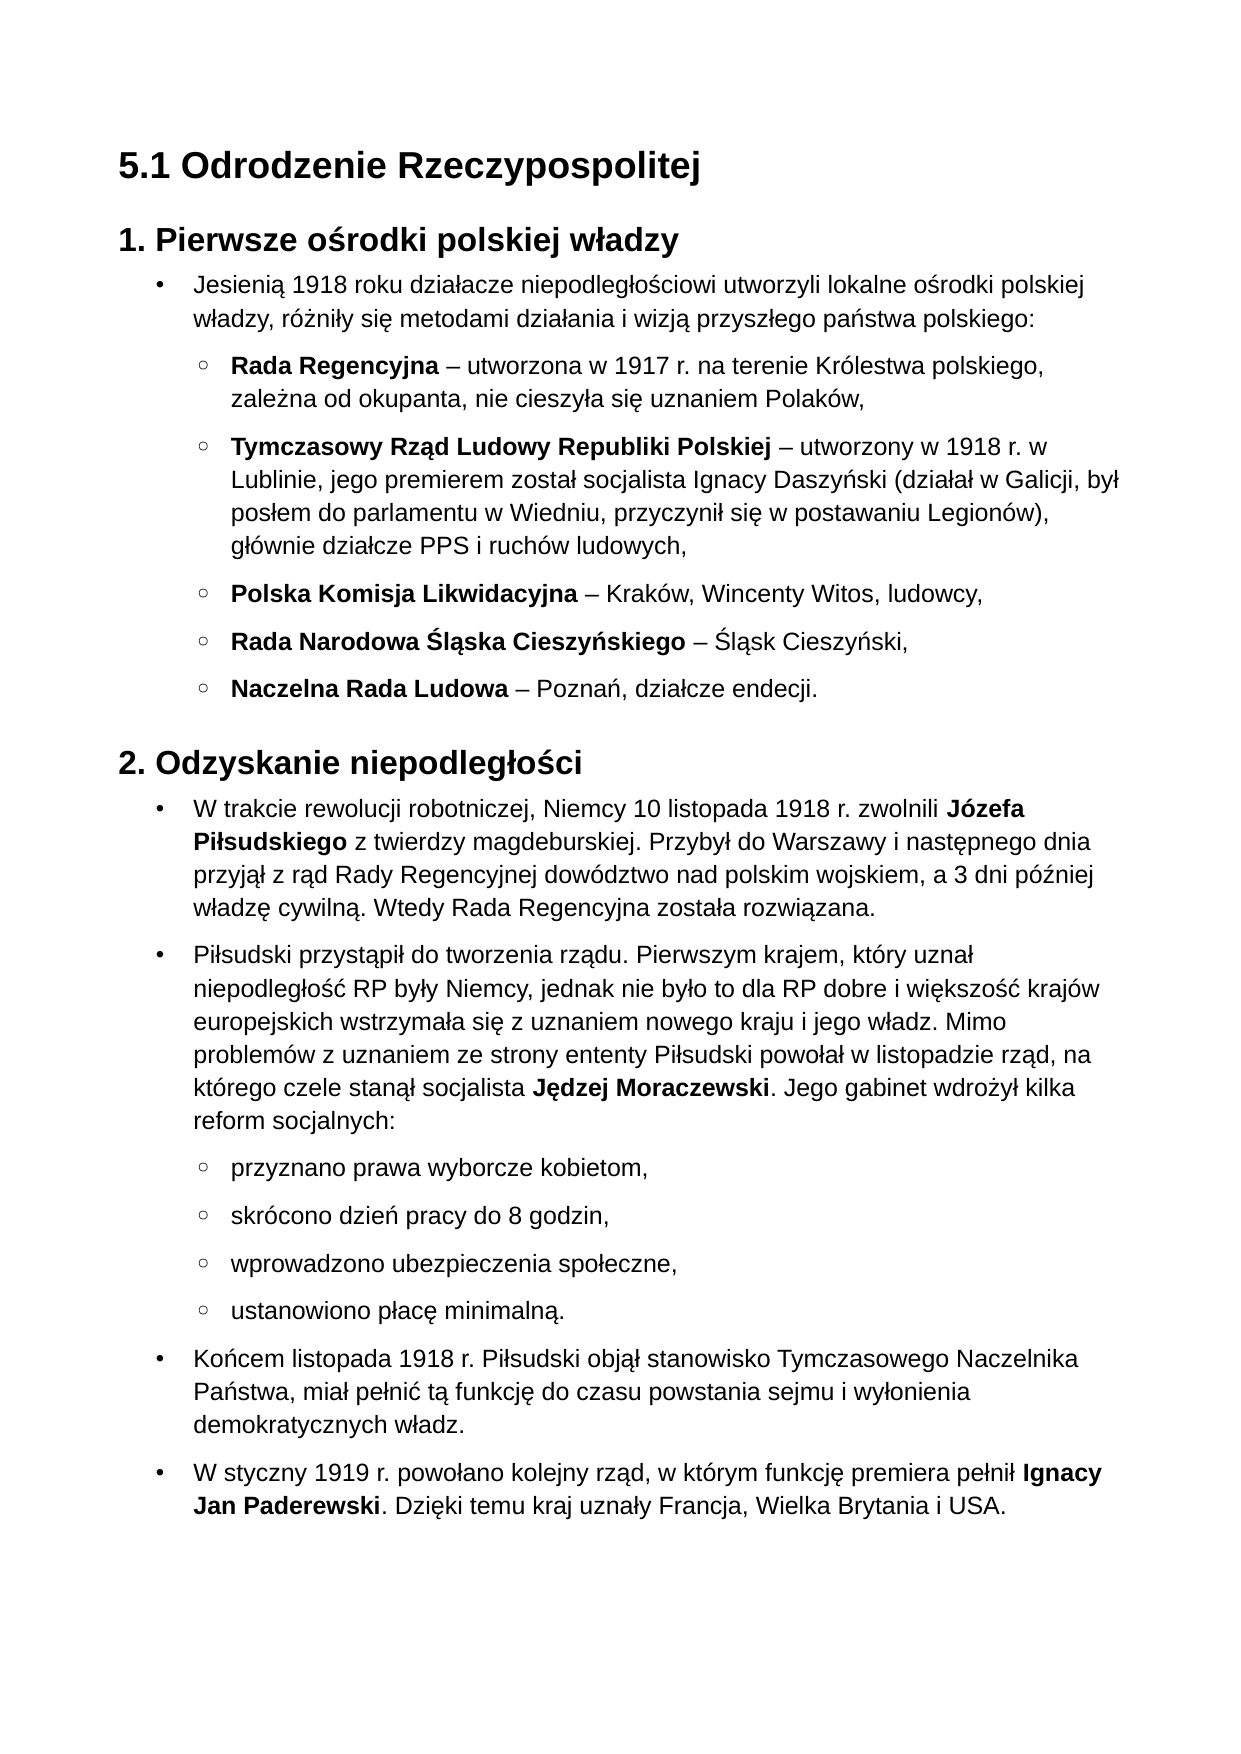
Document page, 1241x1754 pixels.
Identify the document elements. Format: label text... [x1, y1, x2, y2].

list Rada Narodowa Śląska Cieszyńskiego – Śląsk Cieszyński, [193, 626, 1122, 655]
subtitle 2. Odzyskanie niepodległości [118, 743, 1122, 781]
list Polska Komisja Likwidacyjna – Kraków, Wincenty Witos, ludowcy, [193, 579, 1122, 608]
list Piłsudski przystąpił do tworzenia rządu. Pierwszym krajem, który uznał niepodległość RP były Niemcy, jednak nie było to dla RP dobre i większość krajów europejskich wstrzymała się z uznaniem nowego kraju i jego władz. Mimo problemów z uznaniem ze strony ententy Piłsudski powołał w listopadzie rząd, na którego czele stanął socjalista Jędzej Moraczewski. Jego gabinet wdrożył kilka reform socjalnych: [156, 940, 1122, 1134]
list Naczelna Rada Ludowa – Poznań, działcze endecji. [193, 674, 1122, 703]
list W styczny 1919 r. powołano kolejny rząd, w którym funkcję premiera pełnił Ignacy Jan Paderewski. Dzięki temu kraj uznały Francja, Wielka Brytania i USA. [156, 1458, 1122, 1520]
list Rada Regencyjna – utworzona w 1917 r. na terenie Królestwa polskiego, zależna od okupanta, nie cieszyła się uznaniem Polaków, [193, 351, 1122, 413]
list wprowadzono ubezpieczenia społeczne, [193, 1249, 1122, 1277]
list przyznano prawa wyborcze kobietom, [193, 1153, 1122, 1182]
list Końcem listopada 1918 r. Piłsudski objął stanowisko Tymczasowego Naczelnika Państwa, miał pełnić tą funkcję do czasu powstania sejmu i wyłonienia demokratycznych władz. [156, 1344, 1122, 1439]
list ustanowiono płacę minimalną. [193, 1296, 1122, 1325]
subtitle 1. Pierwsze ośrodki polskiej władzy [118, 219, 1122, 258]
subtitle 5.1 Odrodzenie Rzeczypospolitej [118, 143, 1122, 186]
list W trakcie rewolucji robotniczej, Niemcy 10 listopada 1918 r. zwolnili Józefa Piłsudskiego z twierdzy magdeburskiej. Przybył do Warszawy i następnego dnia przyjął z rąd Rady Regencyjnej dowództwo nad polskim wojskiem, a 3 dni później władzę cywilną. Wtedy Rada Regencyjna została rozwiązana. [156, 794, 1122, 922]
list Jesienią 1918 roku działacze niepodległościowi utworzyli lokalne ośrodki polskiej władzy, różniły się metodami działania i wizją przyszłego państwa polskiego: [156, 271, 1122, 332]
list Tymczasowy Rząd Ludowy Republiki Polskiej – utworzony w 1918 r. w Lublinie, jego premierem został socjalista Ignacy Daszyński (działał w Galicji, był posłem do parlamentu w Wiedniu, przyczynił się w postawaniu Legionów), głównie działcze PPS i ruchów ludowych, [193, 432, 1122, 560]
list skrócono dzień pracy do 8 godzin, [193, 1201, 1122, 1230]
